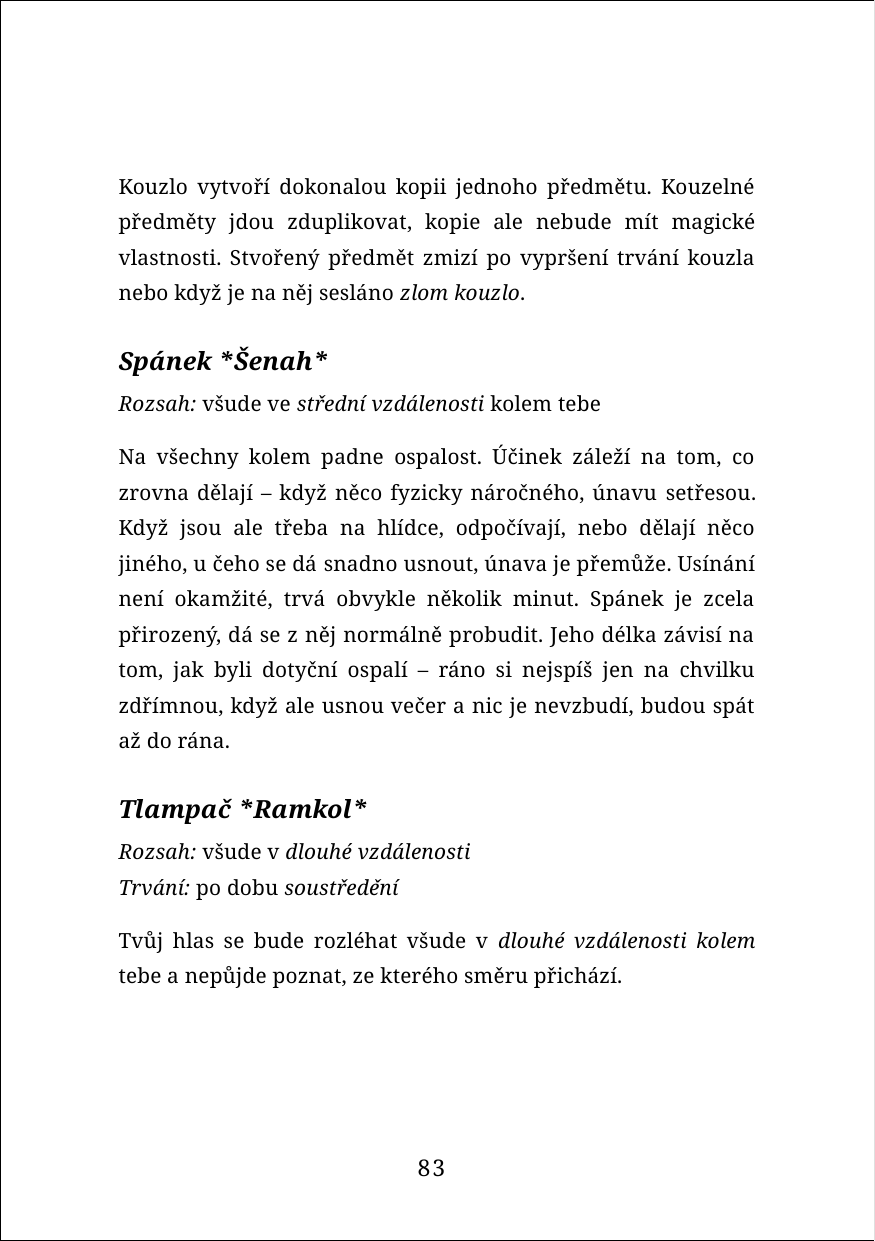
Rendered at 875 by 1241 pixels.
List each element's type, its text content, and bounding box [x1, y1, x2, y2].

text Tvůj hlas se bude rozléhat všude v dlouhé vzdálenosti kolem tebe a nepůjde poznat, ze kterého směru přichází. [118, 926, 756, 990]
text Kouzlo vytvoří dokonalou kopii jednoho předmětu. Kouzelné předměty jdou zduplikovat, kopie ale nebude mít magické vlastnosti. Stvořený předmět zmizí po vypršení trvání kouzla nebo když je na něj sesláno zlom kouzlo. [118, 172, 756, 307]
subtitle Tlampač *Ramkol* [118, 792, 756, 826]
text Rozsah: všude ve střední vzdálenosti kolem tebe [118, 389, 756, 418]
subtitle Spánek *Šenah* [118, 343, 756, 377]
text Rozsah: všude v dlouhé vzdálenosti Trvání: po dobu soustředění [118, 837, 756, 901]
text Na všechny kolem padne ospalost. Účinek záleží na tom, co zrovna dělají – když něco fyzicky náročného, únavu setřesou. Když jsou ale třeba na hlídce, odpočívají, nebo dělají něco jiného, u čeho se dá snadno usnout, únava je přemůže. Usínání není okamžité, trvá obvykle několik minut. Spánek je zcela přirozený, dá se z něj normálně probudit. Jeho délka závisí na tom, jak byli dotyční ospalí – ráno si nejspíš jen na chvilku zdřímnou, když ale usnou večer a nic je nevzbudí, budou spát až do rána. [118, 442, 756, 755]
